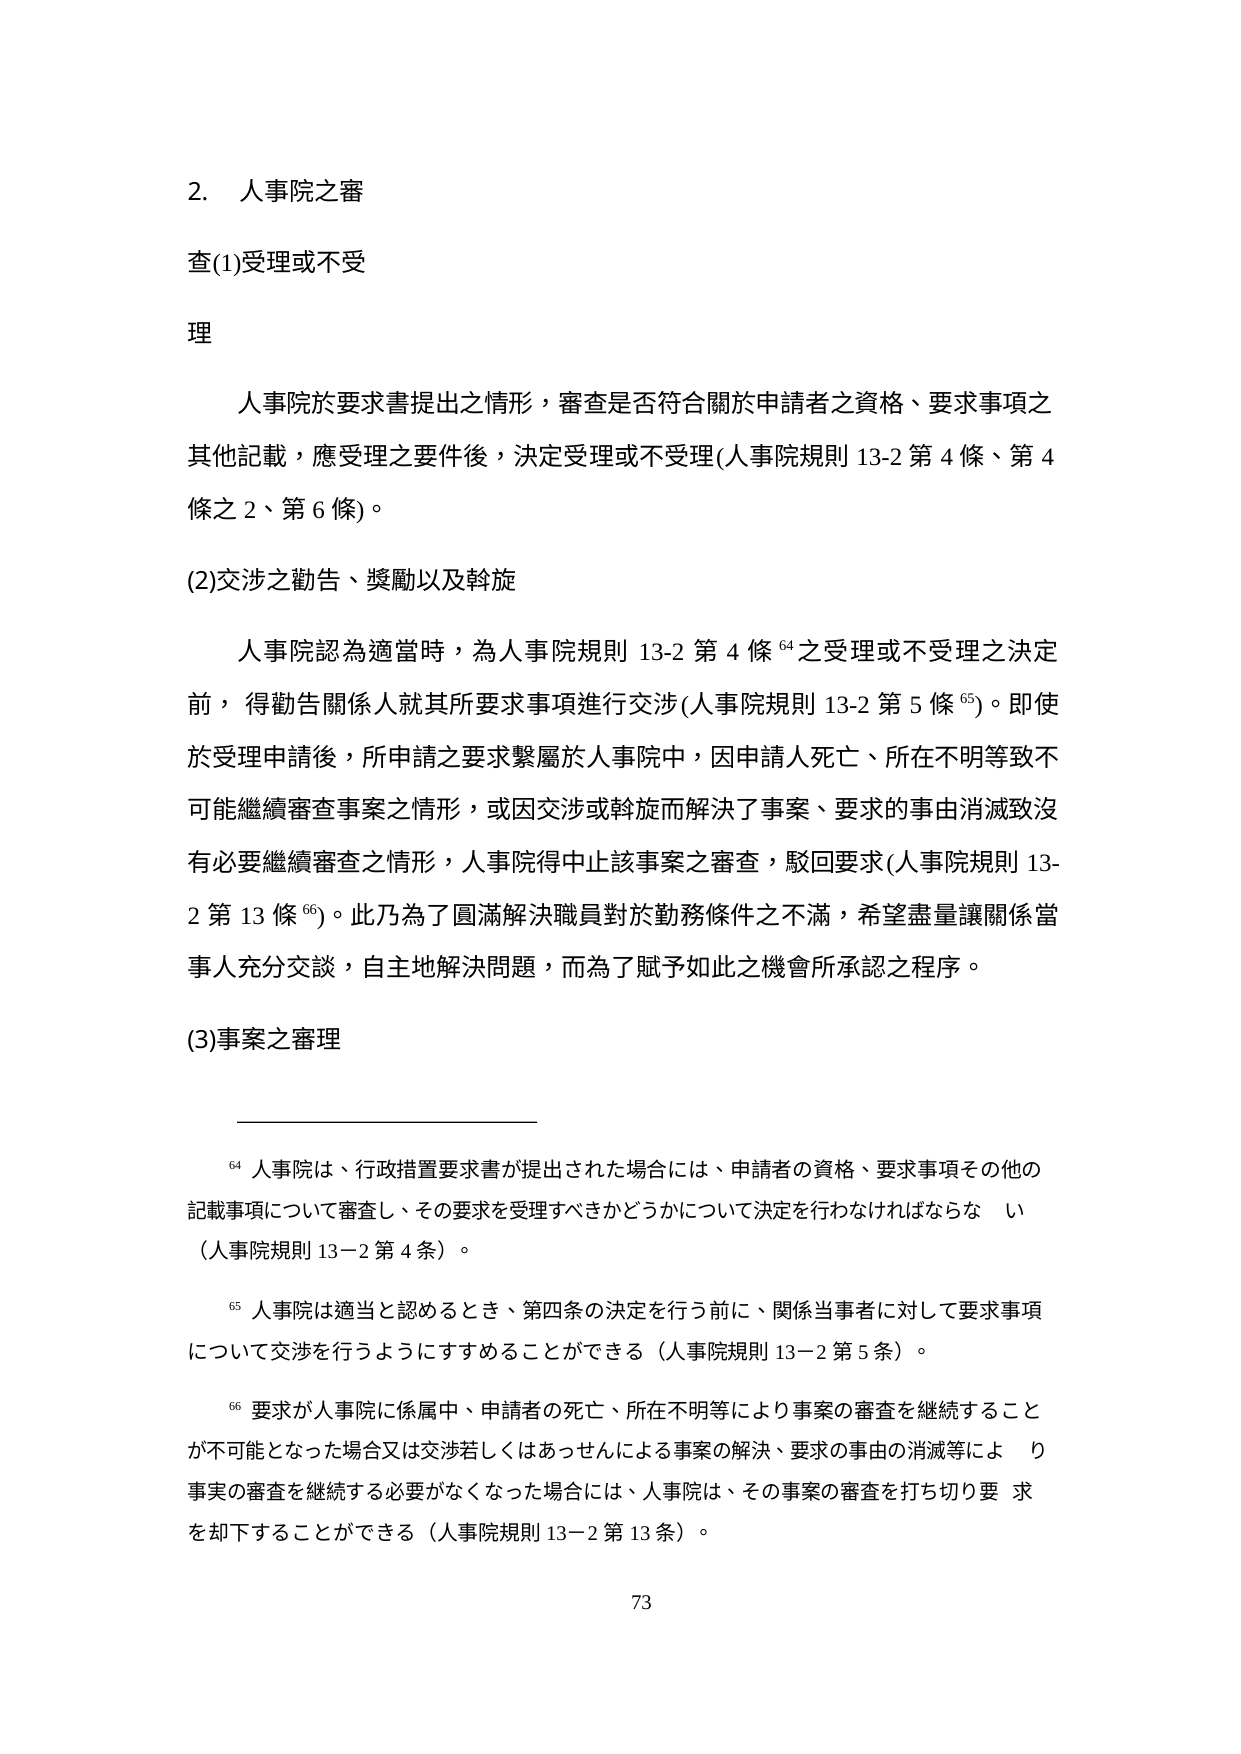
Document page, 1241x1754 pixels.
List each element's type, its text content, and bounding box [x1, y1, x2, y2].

text について交渉を行うようにすすめることができる（人事院規則 13－2 第 5 条）。 [187, 1337, 1078, 1365]
list 交涉之勸告、獎勵以及斡旋 [187, 563, 1078, 597]
text 65 人事院は適当と認めるとき、第四条の決定を行う前に、関係当事者に対して要求事項 [229, 1296, 1078, 1324]
text 66 要求が人事院に係属中、申請者の死亡、所在不明等により事案の審査を継続することが不可能となった場合又は交渉若しくはあっせんによる事案の解決、要求の事由の消滅等によ り事実の審査を継続する必要がなくなった場合には、人事院は、その事案の審査を打ち切り要 求を却下することができる（人事院規則 13－2 第 13 条）。 [187, 1396, 1054, 1546]
text 64 人事院は、行政措置要求書が提出された場合には、申請者の資格、要求事項その他の記載事項について審査し、その要求を受理すべきかどうかについて決定を行わなければならな い（人事院規則 13－2 第 4 条）。 [187, 1155, 1054, 1265]
text 73 [227, 1590, 1055, 1614]
text 人事院於要求書提出之情形，審查是否符合關於申請者之資格、要求事項之其他記載，應受理之要件後，決定受理或不受理(人事院規則 13-2 第 4 條、第 4 條之 2、第 6 條)。 [187, 386, 1054, 526]
text 人事院認為適當時，為人事院規則 13-2 第 4 條64之受理或不受理之決定前， 得勸告關係人就其所要求事項進行交涉(人事院規則 13-2 第 5 條65)。即使於受理申請後，所申請之要求繫屬於人事院中，因申請人死亡、所在不明等致不可能繼續審查事案之情形，或因交涉或斡旋而解決了事案、要求的事由消滅致沒有必要繼續審查之情形，人事院得中止該事案之審查，駁回要求(人事院規則 13-2 第 13 條66)。此乃為了圓滿解決職員對於勤務條件之不滿，希望盡量讓關係當事人充分交談，自主地解決問題，而為了賦予如此之機會所承認之程序。 [187, 634, 1060, 984]
list 事案之審理 [187, 1021, 1078, 1055]
list 人事院之審查(1)受理或不受理 [187, 174, 367, 349]
